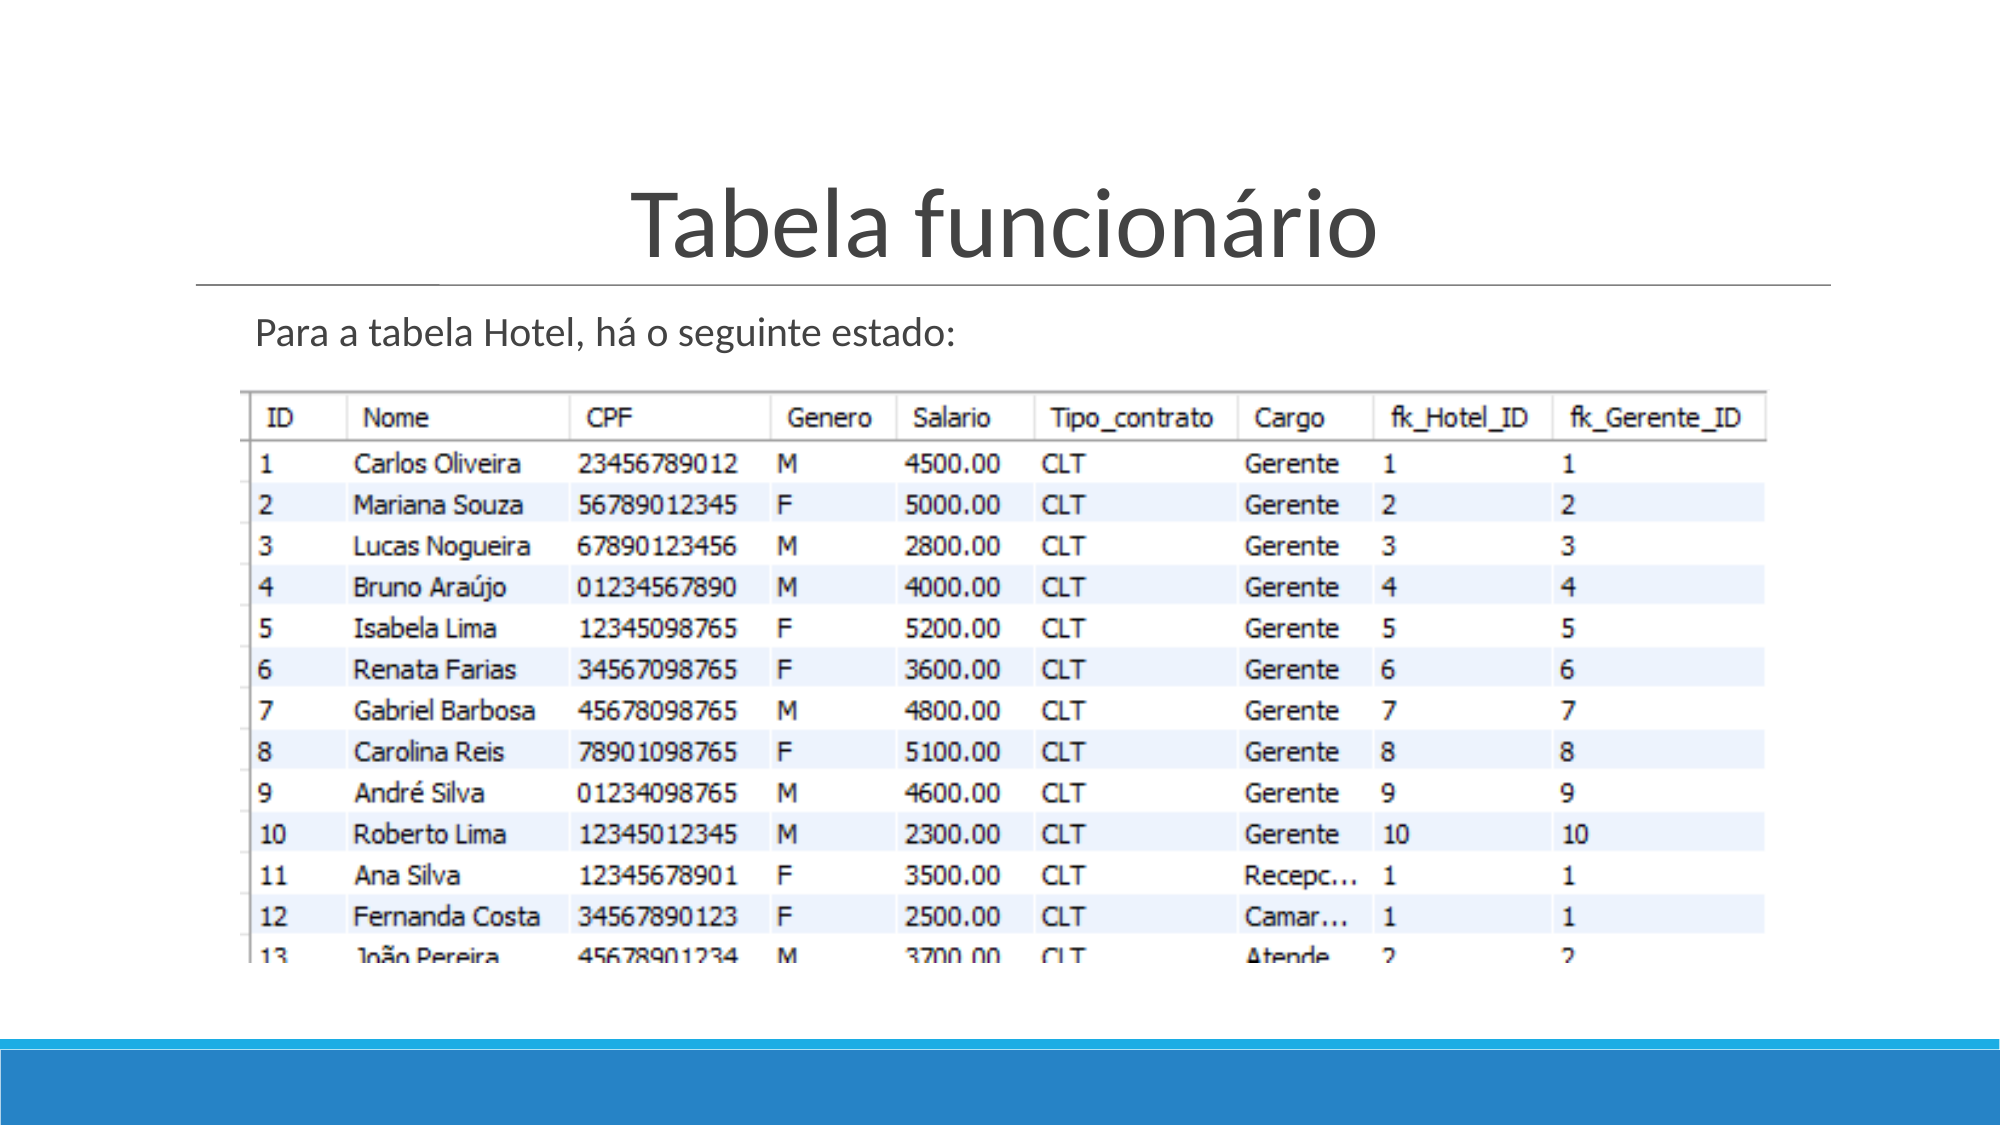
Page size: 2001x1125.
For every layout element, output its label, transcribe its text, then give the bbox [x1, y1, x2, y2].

text_box Para a tabela Hotel, há o seguinte estado: [180, 302, 1830, 963]
text_box Tabela funcionário [180, 47, 1830, 285]
picture [240, 389, 1770, 963]
